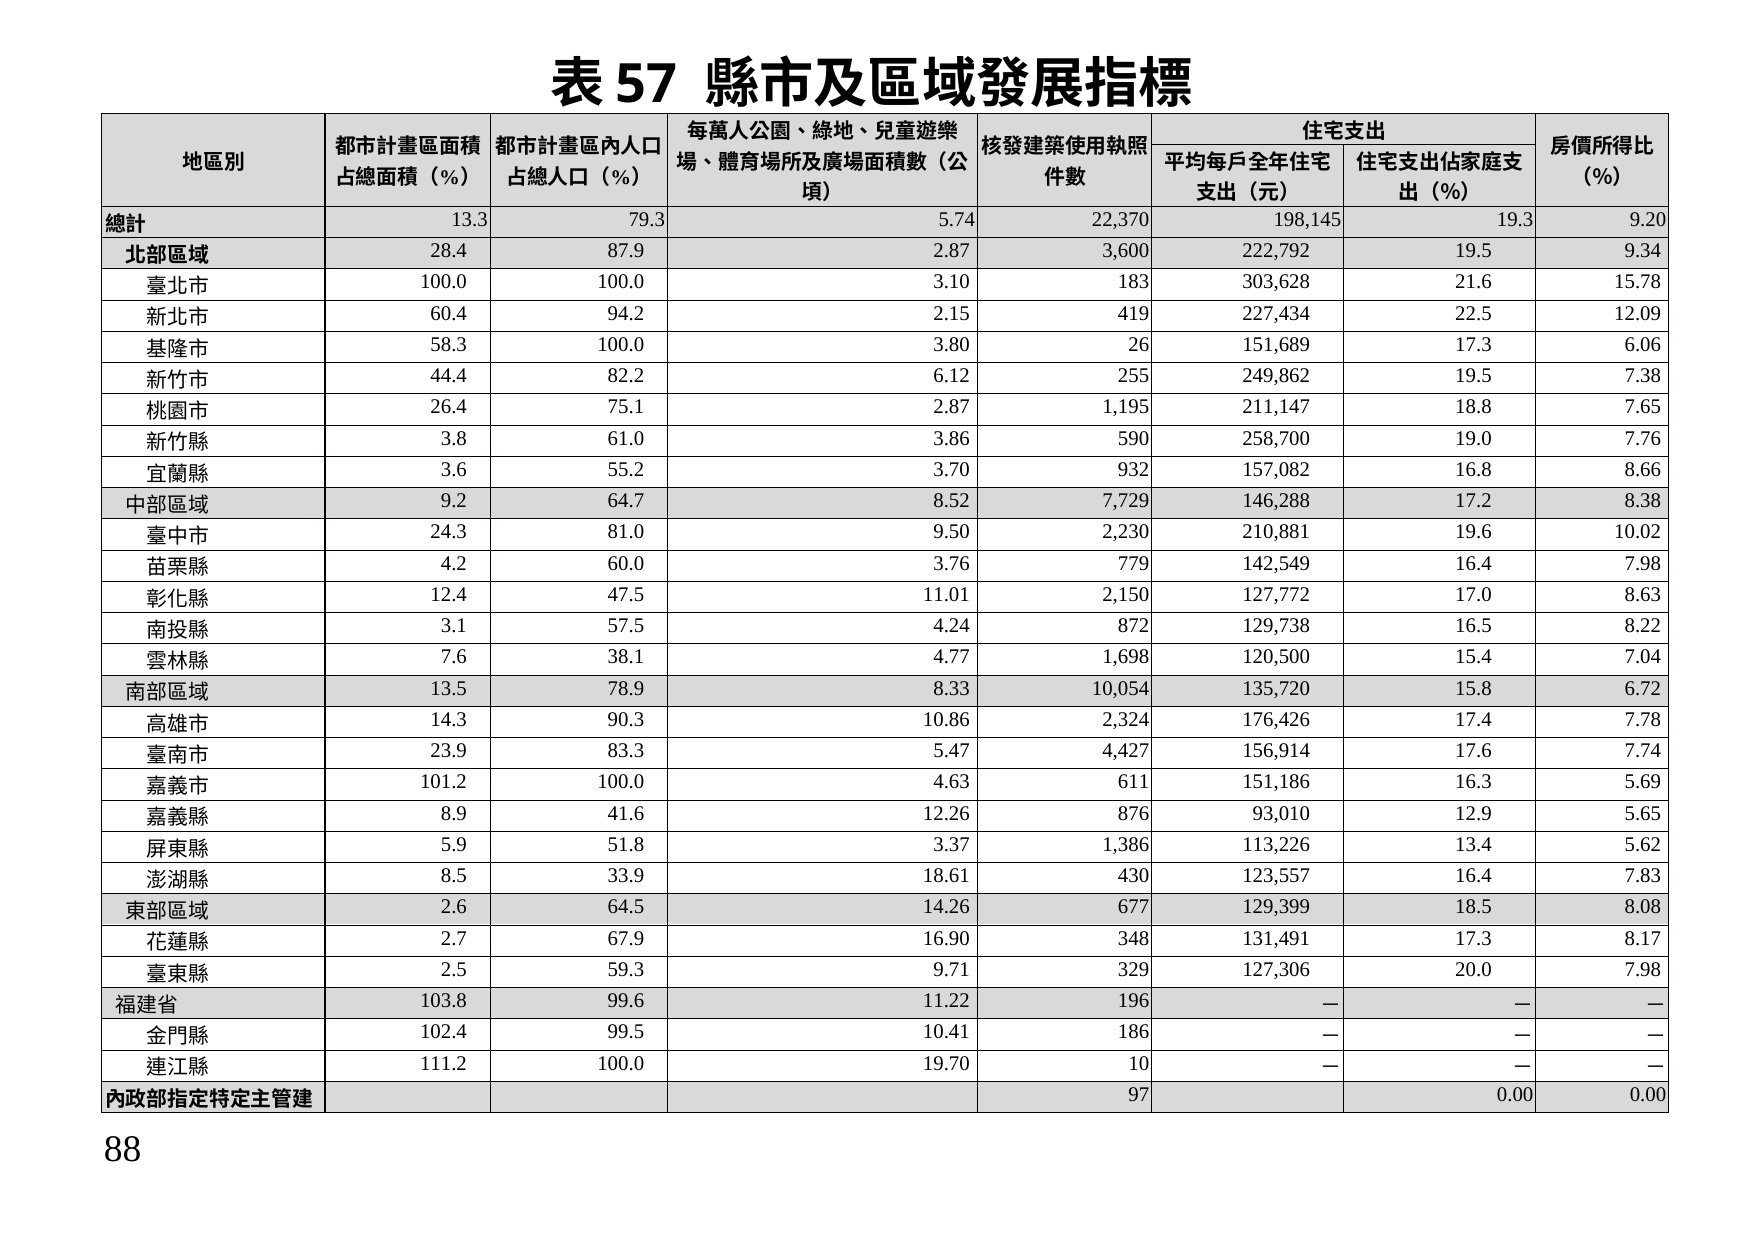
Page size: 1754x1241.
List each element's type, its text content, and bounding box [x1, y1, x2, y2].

table_cell － [1536, 1019, 1668, 1049]
table_cell 19.70 [668, 1051, 977, 1081]
table_cell 4.77 [668, 644, 977, 674]
table_cell 61.0 [491, 426, 667, 456]
table_cell 20.0 [1344, 957, 1535, 987]
table_cell 15.78 [1536, 269, 1668, 299]
table_cell 16.4 [1344, 863, 1535, 893]
table_cell 258,700 [1152, 426, 1343, 456]
table_cell 611 [978, 769, 1151, 799]
table_cell 2,150 [978, 582, 1151, 612]
table_cell 5.47 [668, 738, 977, 768]
table_cell 151,689 [1152, 332, 1343, 362]
table_cell 78.9 [491, 676, 667, 706]
table_cell 內政部指定特定主管建 [102, 1082, 324, 1112]
table_cell 99.6 [491, 988, 667, 1018]
table_cell 嘉義市 [102, 769, 324, 799]
table_cell 2.6 [326, 894, 490, 924]
table_cell － [1536, 1051, 1668, 1081]
table_cell 18.8 [1344, 394, 1535, 424]
table_cell － [1344, 1019, 1535, 1049]
table_cell 17.4 [1344, 707, 1535, 737]
table_cell 15.4 [1344, 644, 1535, 674]
table_cell 41.6 [491, 801, 667, 831]
table_cell 127,306 [1152, 957, 1343, 987]
table_cell 6.06 [1536, 332, 1668, 362]
table_cell 186 [978, 1019, 1151, 1049]
table_cell 新北市 [102, 301, 324, 331]
table_cell 2,230 [978, 519, 1151, 549]
table_cell 2,324 [978, 707, 1151, 737]
table_cell 6.72 [1536, 676, 1668, 706]
table_cell 南部區域 [102, 676, 324, 706]
table_cell 13.3 [326, 207, 490, 237]
table_cell 83.3 [491, 738, 667, 768]
table_cell 127,772 [1152, 582, 1343, 612]
table_cell 7.04 [1536, 644, 1668, 674]
table_cell － [1152, 1019, 1343, 1049]
table_cell 872 [978, 613, 1151, 643]
table_cell [668, 1082, 977, 1112]
table_cell 3.10 [668, 269, 977, 299]
table_cell 宜蘭縣 [102, 457, 324, 487]
table_cell 156,914 [1152, 738, 1343, 768]
table_cell 5.69 [1536, 769, 1668, 799]
table_cell 47.5 [491, 582, 667, 612]
table_cell 4.24 [668, 613, 977, 643]
table_cell 10.86 [668, 707, 977, 737]
table_cell 14.26 [668, 894, 977, 924]
table_cell 7.98 [1536, 957, 1668, 987]
table_cell 9.34 [1536, 238, 1668, 268]
table_cell 17.0 [1344, 582, 1535, 612]
table_cell 4.63 [668, 769, 977, 799]
table_cell 81.0 [491, 519, 667, 549]
table_header 住宅支出 [1152, 114, 1535, 144]
table_cell 146,288 [1152, 488, 1343, 518]
table_cell 連江縣 [102, 1051, 324, 1081]
table_cell 1,698 [978, 644, 1151, 674]
table_cell 18.61 [668, 863, 977, 893]
table_cell 111.2 [326, 1051, 490, 1081]
table_cell 17.3 [1344, 332, 1535, 362]
table_cell 7.76 [1536, 426, 1668, 456]
table_cell 26 [978, 332, 1151, 362]
table_cell 7.38 [1536, 363, 1668, 393]
table_cell 932 [978, 457, 1151, 487]
table_cell 1,386 [978, 832, 1151, 862]
table_cell 129,738 [1152, 613, 1343, 643]
table_cell 7.83 [1536, 863, 1668, 893]
table_cell 101.2 [326, 769, 490, 799]
table_cell 22,370 [978, 207, 1151, 237]
table_cell 64.5 [491, 894, 667, 924]
table_cell 7,729 [978, 488, 1151, 518]
table_cell 82.2 [491, 363, 667, 393]
table_cell 430 [978, 863, 1151, 893]
table_cell 0.00 [1344, 1082, 1535, 1112]
table_cell 9.50 [668, 519, 977, 549]
table_header 房價所得比（％） [1536, 114, 1668, 206]
table_cell 22.5 [1344, 301, 1535, 331]
table_cell 79.3 [491, 207, 667, 237]
table_cell 福建省 [102, 988, 324, 1018]
table_cell 15.8 [1344, 676, 1535, 706]
table_cell 2.15 [668, 301, 977, 331]
table_cell 16.3 [1344, 769, 1535, 799]
table_cell 17.2 [1344, 488, 1535, 518]
table_header 核發建築使用執照件數 [978, 114, 1151, 206]
table_cell 3,600 [978, 238, 1151, 268]
table_cell 8.17 [1536, 926, 1668, 956]
table_cell 60.0 [491, 551, 667, 581]
table_cell 10.02 [1536, 519, 1668, 549]
table_cell 0.00 [1536, 1082, 1668, 1112]
table_cell 屏東縣 [102, 832, 324, 862]
table_cell 103.8 [326, 988, 490, 1018]
table_cell 24.3 [326, 519, 490, 549]
table_cell 3.70 [668, 457, 977, 487]
table_cell 8.33 [668, 676, 977, 706]
table_cell 澎湖縣 [102, 863, 324, 893]
table_cell 3.1 [326, 613, 490, 643]
table_cell 新竹縣 [102, 426, 324, 456]
table_cell 16.5 [1344, 613, 1535, 643]
table_cell 28.4 [326, 238, 490, 268]
table_cell 255 [978, 363, 1151, 393]
table_cell － [1152, 988, 1343, 1018]
table_cell 基隆市 [102, 332, 324, 362]
table_cell [326, 1082, 490, 1112]
table_cell 16.90 [668, 926, 977, 956]
table_cell 金門縣 [102, 1019, 324, 1049]
table_cell 住宅支出佔家庭支出（％） [1344, 145, 1535, 206]
table_cell 131,491 [1152, 926, 1343, 956]
table_cell 419 [978, 301, 1151, 331]
table_cell 3.80 [668, 332, 977, 362]
table_cell 10,054 [978, 676, 1151, 706]
table_cell 8.38 [1536, 488, 1668, 518]
table_cell 5.65 [1536, 801, 1668, 831]
table_cell 19.5 [1344, 363, 1535, 393]
table_cell 8.08 [1536, 894, 1668, 924]
table_cell 26.4 [326, 394, 490, 424]
table_cell 7.78 [1536, 707, 1668, 737]
table_cell 13.4 [1344, 832, 1535, 862]
table_cell 東部區域 [102, 894, 324, 924]
table_cell 227,434 [1152, 301, 1343, 331]
table_cell 17.3 [1344, 926, 1535, 956]
table_cell 129,399 [1152, 894, 1343, 924]
table_cell 58.3 [326, 332, 490, 362]
table_cell 苗栗縣 [102, 551, 324, 581]
table_cell 142,549 [1152, 551, 1343, 581]
table_cell 75.1 [491, 394, 667, 424]
table_cell 8.22 [1536, 613, 1668, 643]
table_cell [491, 1082, 667, 1112]
table_cell 196 [978, 988, 1151, 1018]
table_cell 677 [978, 894, 1151, 924]
table_cell 100.0 [326, 269, 490, 299]
table_cell 6.12 [668, 363, 977, 393]
table_cell 60.4 [326, 301, 490, 331]
table_cell 北部區域 [102, 238, 324, 268]
table_cell [1152, 1082, 1343, 1112]
table_cell 臺東縣 [102, 957, 324, 987]
table_cell 臺南市 [102, 738, 324, 768]
table_cell 花蓮縣 [102, 926, 324, 956]
table_cell 779 [978, 551, 1151, 581]
table_cell 7.65 [1536, 394, 1668, 424]
table_cell 14.3 [326, 707, 490, 737]
table_cell 11.01 [668, 582, 977, 612]
table_cell 97 [978, 1082, 1151, 1112]
table_cell 總計 [102, 207, 324, 237]
table_cell － [1344, 1051, 1535, 1081]
table_cell 64.7 [491, 488, 667, 518]
table_cell 5.74 [668, 207, 977, 237]
table_cell 44.4 [326, 363, 490, 393]
table_cell 135,720 [1152, 676, 1343, 706]
table_header 地區別 [102, 114, 324, 206]
table_cell 2.87 [668, 238, 977, 268]
table_header 都市計畫區內人口占總人口（%） [491, 114, 667, 206]
table_cell 9.71 [668, 957, 977, 987]
table_cell 8.5 [326, 863, 490, 893]
table_cell 8.63 [1536, 582, 1668, 612]
table_cell 1,195 [978, 394, 1151, 424]
table_cell 3.76 [668, 551, 977, 581]
table_cell 桃園市 [102, 394, 324, 424]
table_cell 198,145 [1152, 207, 1343, 237]
table_cell 303,628 [1152, 269, 1343, 299]
table_cell 90.3 [491, 707, 667, 737]
table_cell 87.9 [491, 238, 667, 268]
table_cell 157,082 [1152, 457, 1343, 487]
table_cell 臺北市 [102, 269, 324, 299]
table_cell 12.09 [1536, 301, 1668, 331]
table_cell 123,557 [1152, 863, 1343, 893]
table_cell 2.5 [326, 957, 490, 987]
table_cell 4.2 [326, 551, 490, 581]
table_cell 19.0 [1344, 426, 1535, 456]
table_cell 10 [978, 1051, 1151, 1081]
table_cell 100.0 [491, 332, 667, 362]
table_cell － [1344, 988, 1535, 1018]
table_cell 151,186 [1152, 769, 1343, 799]
table_cell 16.4 [1344, 551, 1535, 581]
table_cell 23.9 [326, 738, 490, 768]
table_cell 12.4 [326, 582, 490, 612]
table_cell 13.5 [326, 676, 490, 706]
table_cell 102.4 [326, 1019, 490, 1049]
table_cell 176,426 [1152, 707, 1343, 737]
table_cell － [1152, 1051, 1343, 1081]
table_cell 高雄市 [102, 707, 324, 737]
table_cell 55.2 [491, 457, 667, 487]
table_cell 中部區域 [102, 488, 324, 518]
table_cell 38.1 [491, 644, 667, 674]
table_cell 2.87 [668, 394, 977, 424]
table_cell 5.9 [326, 832, 490, 862]
table_cell 4,427 [978, 738, 1151, 768]
table_cell 19.6 [1344, 519, 1535, 549]
table_cell 7.74 [1536, 738, 1668, 768]
table_cell 348 [978, 926, 1151, 956]
table_cell 19.5 [1344, 238, 1535, 268]
table_cell 51.8 [491, 832, 667, 862]
table_cell 19.3 [1344, 207, 1535, 237]
table_cell 11.22 [668, 988, 977, 1018]
table_cell 南投縣 [102, 613, 324, 643]
table_cell 99.5 [491, 1019, 667, 1049]
table_cell 8.9 [326, 801, 490, 831]
subtitle 表57 縣市及區域發展指標 [103, 38, 1639, 113]
table_cell 93,010 [1152, 801, 1343, 831]
table_cell 876 [978, 801, 1151, 831]
table_cell 222,792 [1152, 238, 1343, 268]
table_cell 100.0 [491, 269, 667, 299]
table_cell 5.62 [1536, 832, 1668, 862]
table_cell 33.9 [491, 863, 667, 893]
table_cell 平均每戶全年住宅支出（元） [1152, 145, 1343, 206]
table_cell 7.98 [1536, 551, 1668, 581]
table_cell 17.6 [1344, 738, 1535, 768]
table_cell 21.6 [1344, 269, 1535, 299]
table_cell 9.2 [326, 488, 490, 518]
table_cell 3.37 [668, 832, 977, 862]
table_cell 590 [978, 426, 1151, 456]
table_cell 67.9 [491, 926, 667, 956]
table_cell 新竹市 [102, 363, 324, 393]
table_cell 210,881 [1152, 519, 1343, 549]
table_cell 18.5 [1344, 894, 1535, 924]
table_cell 12.26 [668, 801, 977, 831]
table_cell 3.86 [668, 426, 977, 456]
table_cell 211,147 [1152, 394, 1343, 424]
table_cell 113,226 [1152, 832, 1343, 862]
table_cell 94.2 [491, 301, 667, 331]
table_header 每萬人公園、綠地、兒童遊樂場、體育場所及廣場面積數（公頃） [668, 114, 977, 206]
table_cell 彰化縣 [102, 582, 324, 612]
table_cell 2.7 [326, 926, 490, 956]
table_cell 249,862 [1152, 363, 1343, 393]
table_cell 雲林縣 [102, 644, 324, 674]
table_cell 臺中市 [102, 519, 324, 549]
table_cell 3.8 [326, 426, 490, 456]
table_cell 329 [978, 957, 1151, 987]
table_cell 16.8 [1344, 457, 1535, 487]
table_header 都市計畫區面積占總面積（%） [326, 114, 490, 206]
table_cell 7.6 [326, 644, 490, 674]
table_cell 10.41 [668, 1019, 977, 1049]
table_cell 8.52 [668, 488, 977, 518]
table_cell 59.3 [491, 957, 667, 987]
table_cell 183 [978, 269, 1151, 299]
table_cell 100.0 [491, 1051, 667, 1081]
table_cell 12.9 [1344, 801, 1535, 831]
table_cell 9.20 [1536, 207, 1668, 237]
table_cell 3.6 [326, 457, 490, 487]
table_cell － [1536, 988, 1668, 1018]
table_cell 120,500 [1152, 644, 1343, 674]
table_cell 嘉義縣 [102, 801, 324, 831]
table_cell 57.5 [491, 613, 667, 643]
table_cell 8.66 [1536, 457, 1668, 487]
table_cell 100.0 [491, 769, 667, 799]
